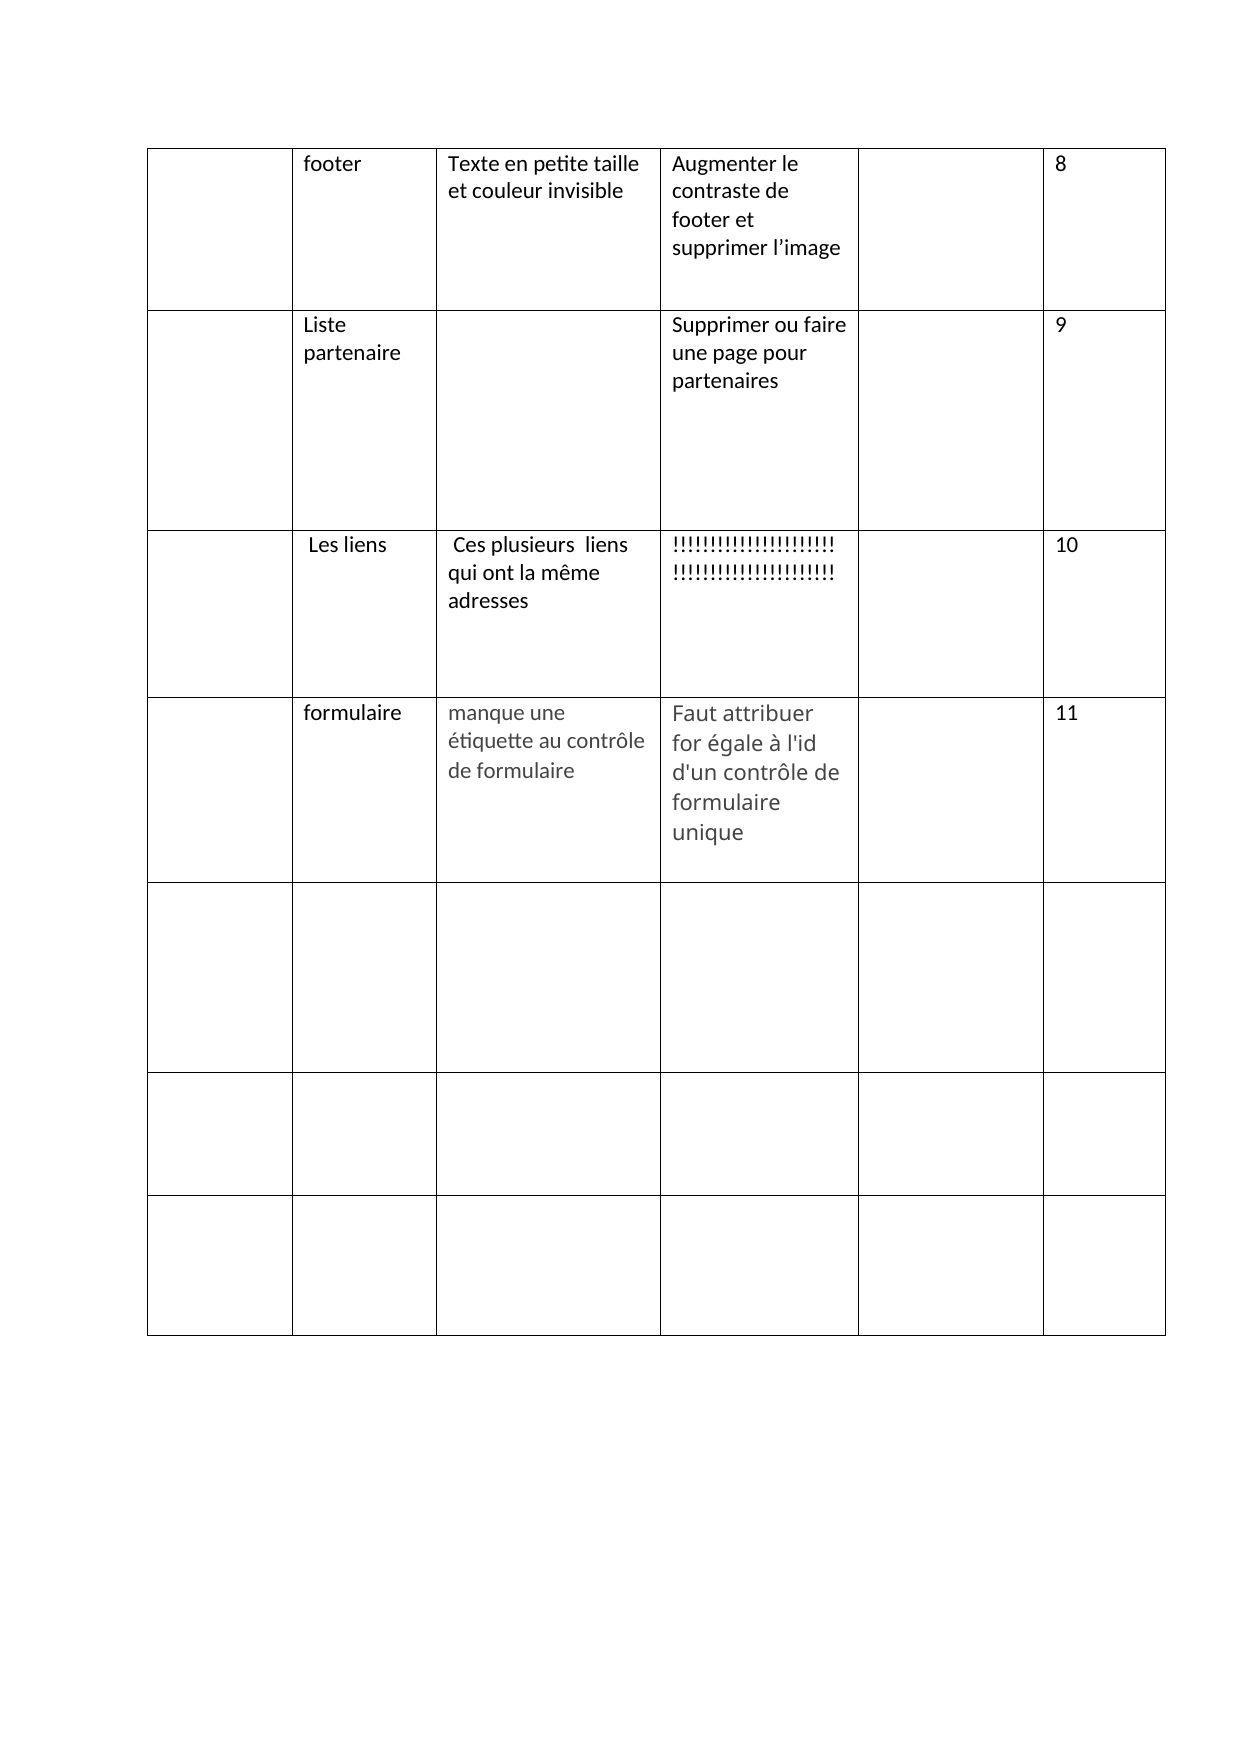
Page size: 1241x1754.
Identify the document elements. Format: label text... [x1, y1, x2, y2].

table_cell [859, 883, 1043, 1072]
table_cell Faut attribuer for égale à l'id d'un contrôle de formulaire unique [661, 698, 858, 882]
table_cell [661, 883, 858, 1072]
table_cell manque une étiquette au contrôle de formulaire [437, 698, 660, 882]
table_cell !!!!!!!!!!!!!!!!!!!!!! !!!!!!!!!!!!!!!!!!!!!! [661, 531, 858, 697]
table_cell 10 [1044, 531, 1165, 697]
table_cell 11 [1044, 698, 1165, 882]
table_cell [148, 531, 292, 697]
table_cell [148, 1196, 292, 1335]
table_cell [148, 149, 292, 309]
table_cell Ces plusieurs liens qui ont la même adresses [437, 531, 660, 697]
table_cell [1044, 1196, 1165, 1335]
table_cell [437, 311, 660, 529]
table_cell Supprimer ou faire une page pour partenaires [661, 311, 858, 529]
table_cell [148, 311, 292, 529]
table_cell [437, 1196, 660, 1335]
table_cell [293, 1073, 436, 1195]
table_cell [1044, 883, 1165, 1072]
table_cell [437, 1073, 660, 1195]
table_cell [148, 1073, 292, 1195]
table_cell [859, 698, 1043, 882]
table_cell Augmenter le contraste de footer et supprimer l’image [661, 149, 858, 309]
table_cell 8 [1044, 149, 1165, 309]
table_cell 9 [1044, 311, 1165, 529]
table_cell footer [293, 149, 436, 309]
table_cell [859, 311, 1043, 529]
table_cell Les liens [293, 531, 436, 697]
table_cell [859, 1073, 1043, 1195]
table_cell [148, 883, 292, 1072]
table_cell [1044, 1073, 1165, 1195]
table_cell [293, 883, 436, 1072]
table_cell [661, 1196, 858, 1335]
table_cell formulaire [293, 698, 436, 882]
table_cell [859, 149, 1043, 309]
table_cell [437, 883, 660, 1072]
table_cell [148, 698, 292, 882]
table_cell [859, 1196, 1043, 1335]
table_cell [859, 531, 1043, 697]
table_cell Texte en petite taille et couleur invisible [437, 149, 660, 309]
table_cell [293, 1196, 436, 1335]
table_cell [661, 1073, 858, 1195]
table_cell Liste partenaire [293, 311, 436, 529]
